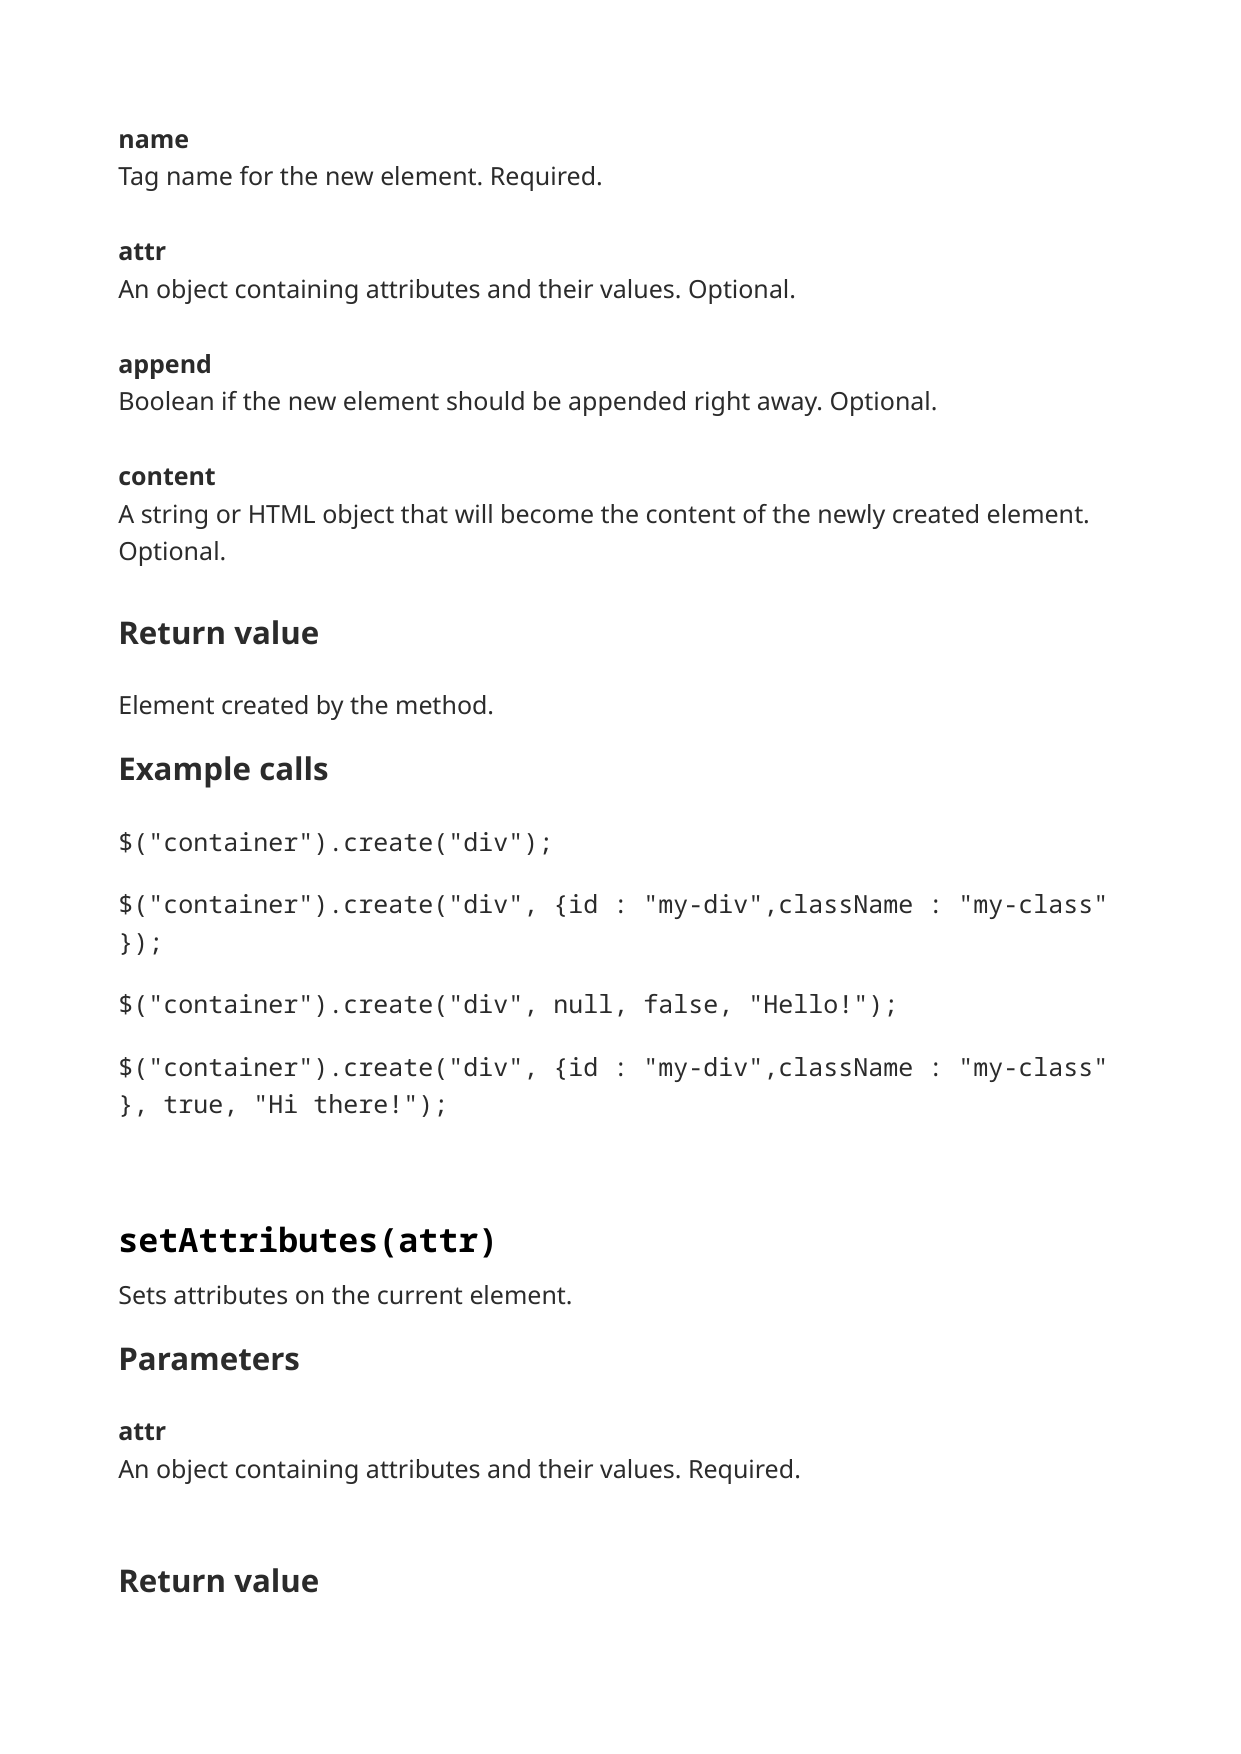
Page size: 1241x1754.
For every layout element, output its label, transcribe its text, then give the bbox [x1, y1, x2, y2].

text $("container").create("div", null, false, "Hello!"); [118, 983, 1122, 1021]
text content [118, 418, 1122, 493]
text An object containing attributes and their values. Optional. [118, 268, 1122, 306]
text Return value [118, 568, 1122, 653]
text An object containing attributes and their values. Required. [118, 1448, 1122, 1486]
text Boolean if the new element should be appended right away. Optional. [118, 381, 1122, 418]
subtitle setAttributes(attr) [118, 1171, 1122, 1262]
text $("container").create("div"); [118, 821, 1122, 858]
text Tag name for the new element. Required. [118, 156, 1122, 193]
text $("container").create("div", { id : "my-div", className : "my-class" }); [118, 883, 1122, 958]
text append [118, 306, 1122, 381]
text $("container").create("div", { id : "my-div", className : "my-class" }, true, "Hi there!"); [118, 1046, 1122, 1121]
text name [118, 118, 1122, 156]
text Parameters [118, 1337, 1122, 1379]
text A string or HTML object that will become the content of the newly created element. Optional. [118, 493, 1122, 568]
text Element created by the method. [118, 684, 1122, 722]
text Return value [118, 1559, 1122, 1602]
text attr [118, 193, 1122, 268]
text Example calls [118, 747, 1122, 790]
text Sets attributes on the current element. [118, 1274, 1122, 1312]
text attr [118, 1411, 1122, 1448]
